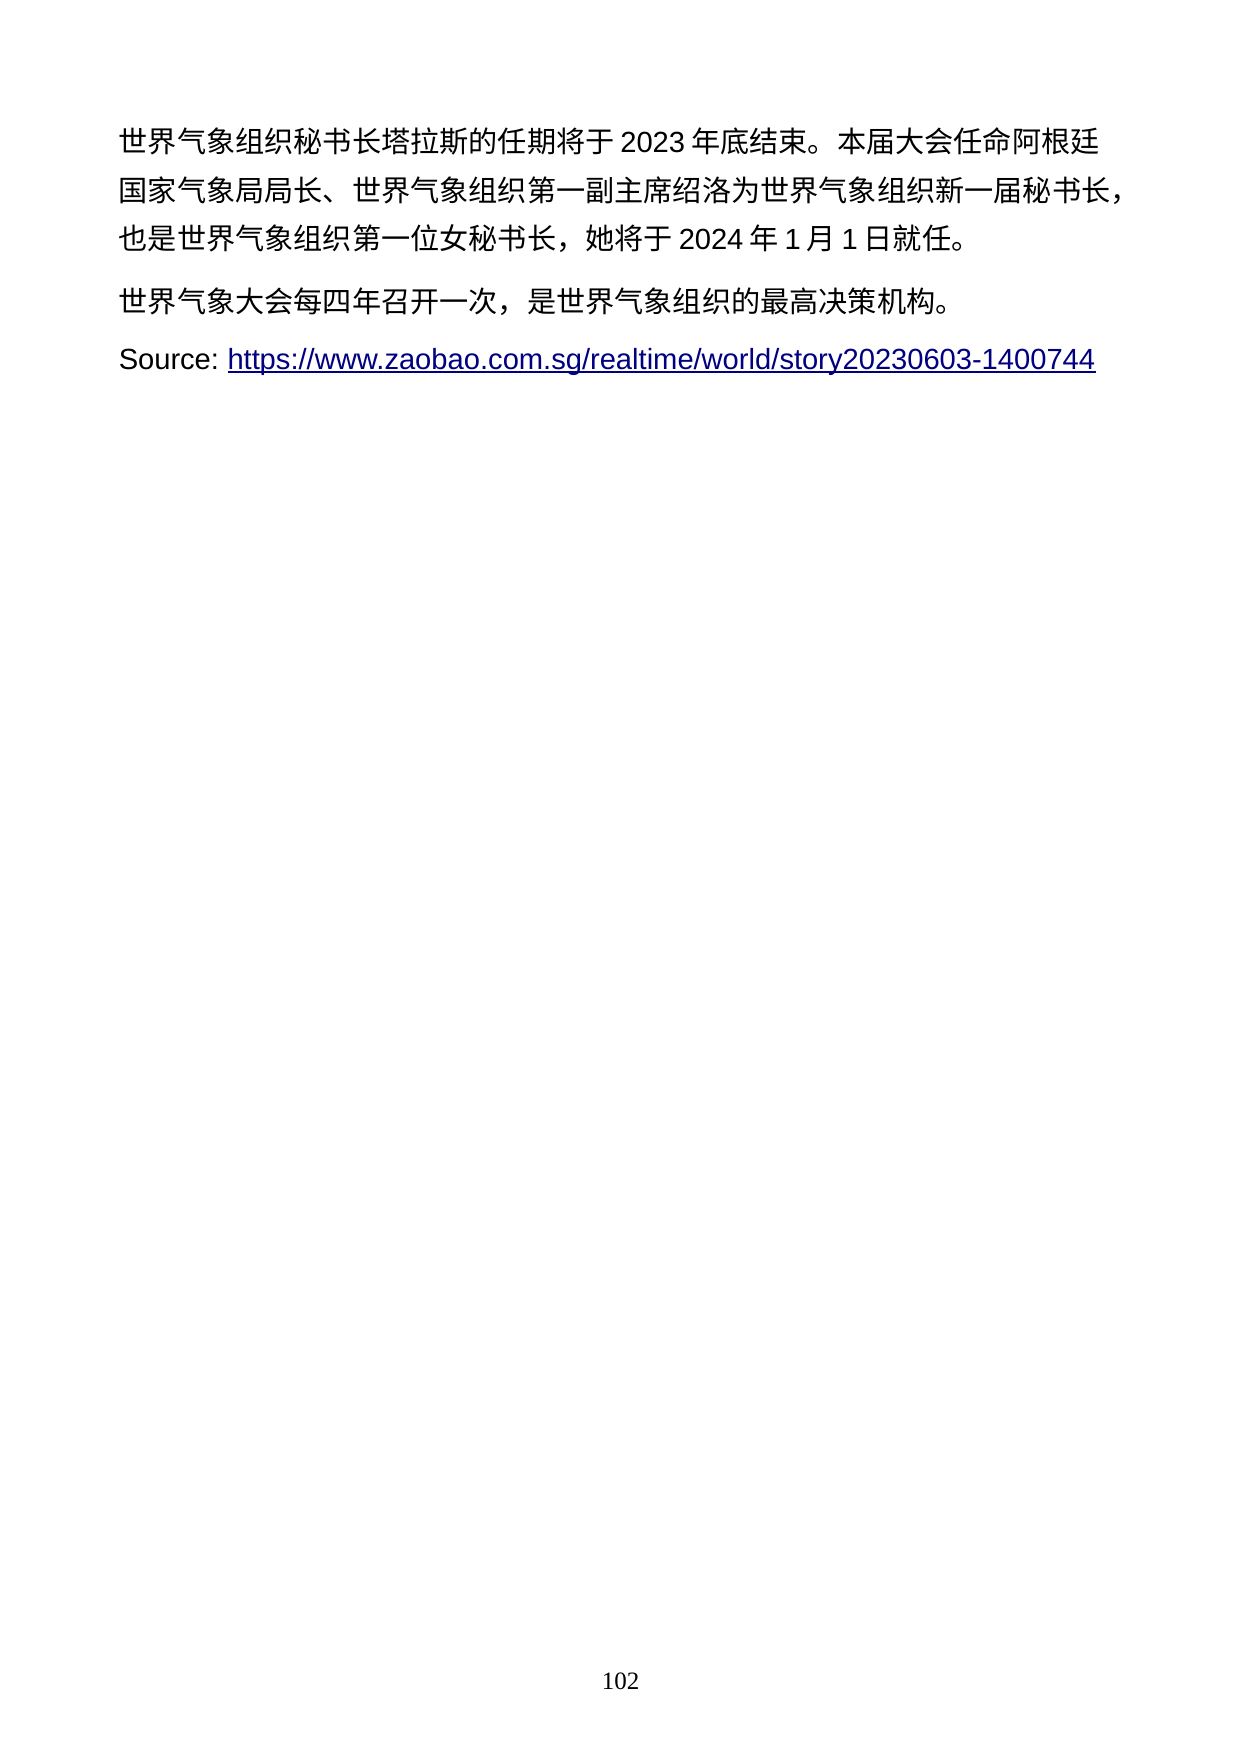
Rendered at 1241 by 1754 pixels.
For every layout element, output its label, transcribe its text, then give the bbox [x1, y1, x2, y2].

text Source: https://www.zaobao.com.sg/realtime/world/story20230603-1400744 [118, 342, 1122, 375]
text 世界气象大会每四年召开一次，是世界气象组织的最高决策机构。 [118, 279, 1122, 321]
text 世界气象组织秘书长塔拉斯的任期将于2023年底结束。本届大会任命阿根廷国家气象局局长、世界气象组织第一副主席绍洛为世界气象组织新一届秘书长，也是世界气象组织第一位女秘书长，她将于2024年1月1日就任。 [118, 118, 1122, 258]
